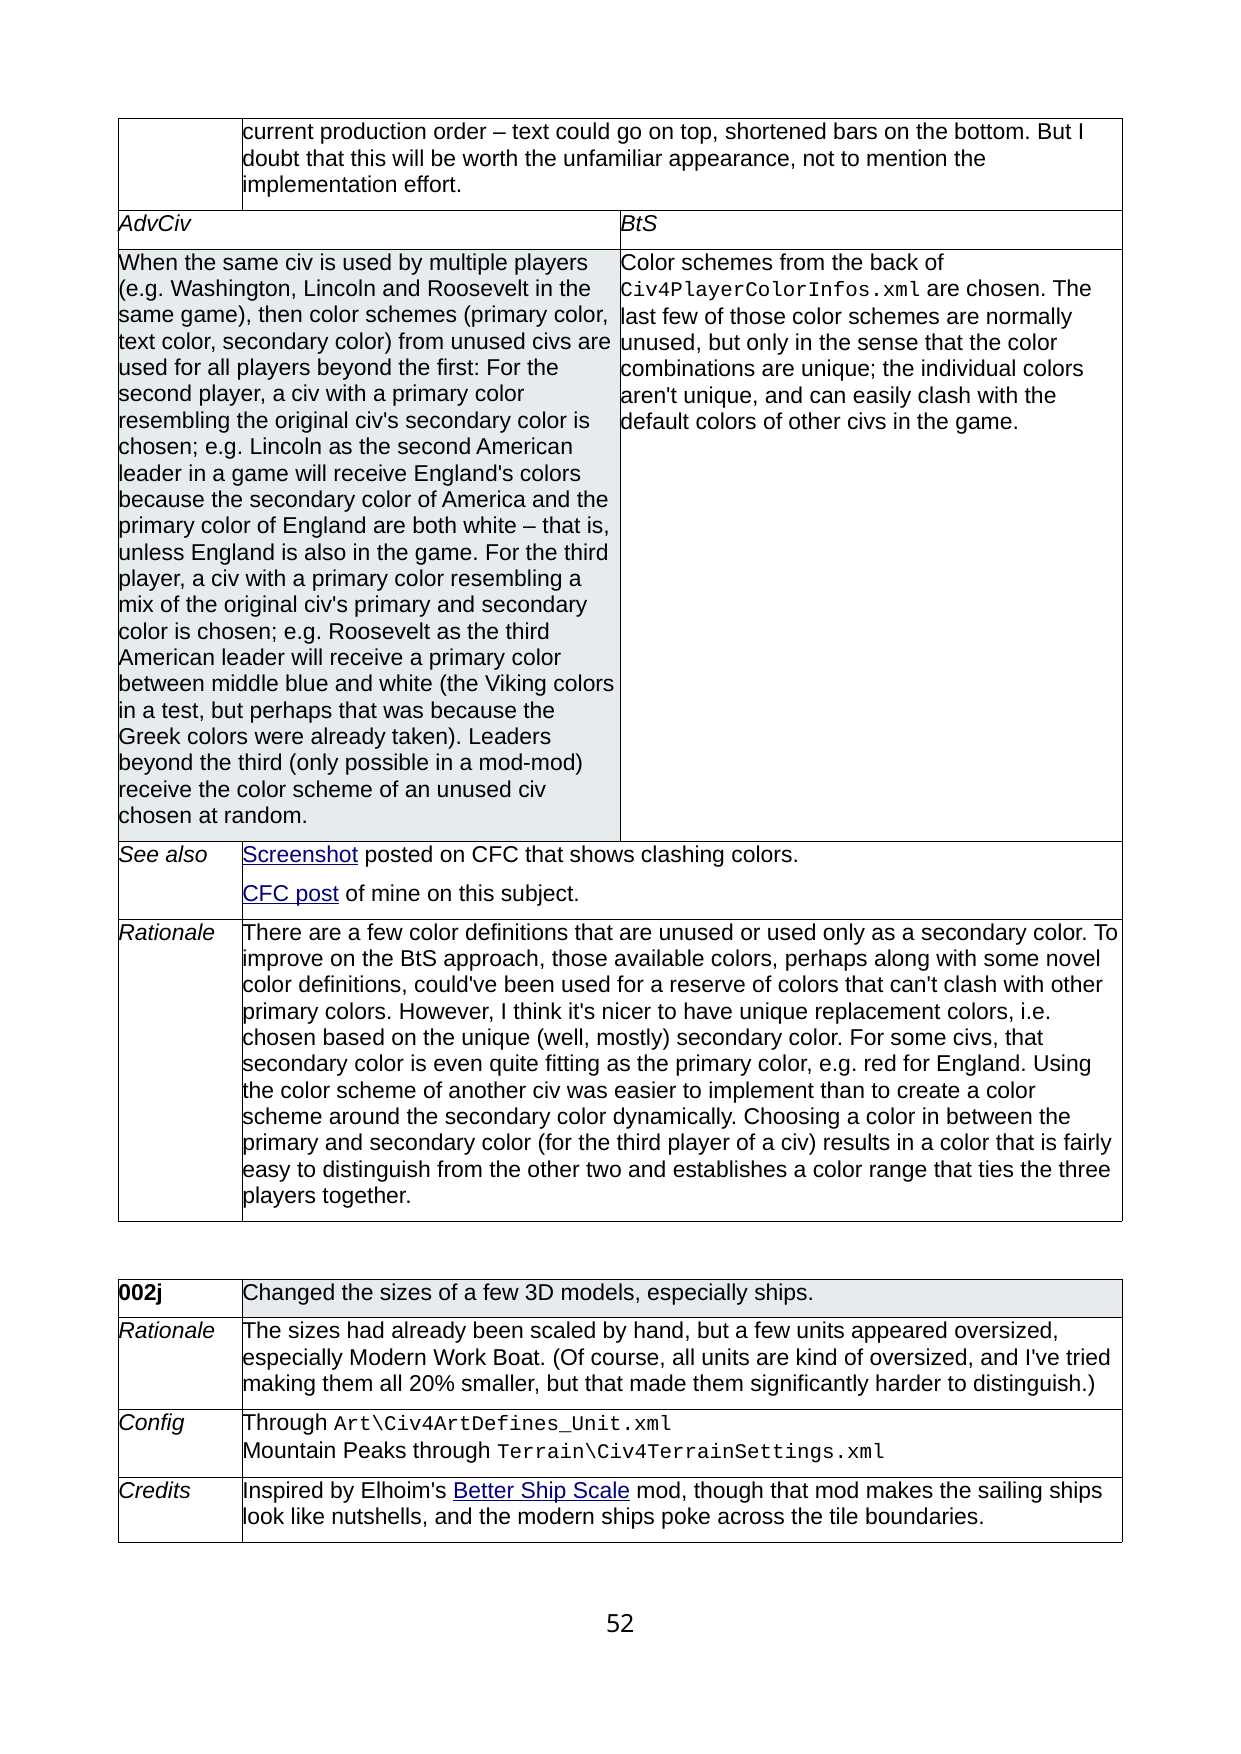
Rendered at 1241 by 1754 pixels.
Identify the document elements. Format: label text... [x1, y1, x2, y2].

table_cell [119, 119, 242, 210]
table_header Changed the sizes of a few 3D models, especially ships. [243, 1280, 1122, 1317]
table_cell Inspired by Elhoim's Better Ship Scale mod, though that mod makes the sailing ships look like nutshells, and the modern ships poke across the tile boundaries. [243, 1478, 1122, 1542]
table_cell Screenshot posted on CFC that shows clashing colors. CFC post of mine on this subject. [243, 842, 1122, 918]
table_header 002j [119, 1280, 242, 1317]
table_cell See also [119, 842, 242, 918]
table_cell AdvCiv [119, 211, 620, 248]
table_cell current production order – text could go on top, shortened bars on the bottom. But I doubt that this will be worth the unfamiliar appearance, not to mention the implementation effort. [243, 119, 1122, 210]
table_cell Color schemes from the back of Civ4PlayerColorInfos.xml are chosen. The last few of those color schemes are normally unused, but only in the sense that the color combinations are unique; the individual colors aren't unique, and can easily clash with the default colors of other civs in the game. [621, 250, 1122, 841]
table_cell BtS [621, 211, 1122, 248]
table_cell Through Art\Civ4ArtDefines_Unit.xml Mountain Peaks through Terrain\Civ4TerrainSettings.xml [243, 1410, 1122, 1477]
table_cell There are a few color definitions that are unused or used only as a secondary color. To improve on the BtS approach, those available colors, perhaps along with some novel color definitions, could've been used for a reserve of colors that can't clash with other primary colors. However, I think it's nicer to have unique replacement colors, i.e. chosen based on the unique (well, mostly) secondary color. For some civs, that secondary color is even quite fitting as the primary color, e.g. red for England. Using the color scheme of another civ was easier to implement than to create a color scheme around the secondary color dynamically. Choosing a color in between the primary and secondary color (for the third player of a civ) results in a color that is fairly easy to distinguish from the other two and establishes a color range that ties the three players together. [243, 920, 1122, 1221]
table_cell Config [119, 1410, 242, 1477]
table_cell Rationale [119, 920, 242, 1221]
table_cell Credits [119, 1478, 242, 1542]
table_cell Rationale [119, 1318, 242, 1409]
table_cell The sizes had already been scaled by hand, but a few units appeared oversized, especially Modern Work Boat. (Of course, all units are kind of oversized, and I've tried making them all 20% smaller, but that made them significantly harder to distinguish.) [243, 1318, 1122, 1409]
table_cell When the same civ is used by multiple players (e.g. Washington, Lincoln and Roosevelt in the same game), then color schemes (primary color, text color, secondary color) from unused civs are used for all players beyond the first: For the second player, a civ with a primary color resembling the original civ's secondary color is chosen; e.g. Lincoln as the second American leader in a game will receive England's colors because the secondary color of America and the primary color of England are both white – that is, unless England is also in the game. For the third player, a civ with a primary color resembling a mix of the original civ's primary and secondary color is chosen; e.g. Roosevelt as the third American leader will receive a primary color between middle blue and white (the Viking colors in a test, but perhaps that was because the Greek colors were already taken). Leaders beyond the third (only possible in a mod-mod) receive the color scheme of an unused civ chosen at random. [119, 250, 620, 841]
